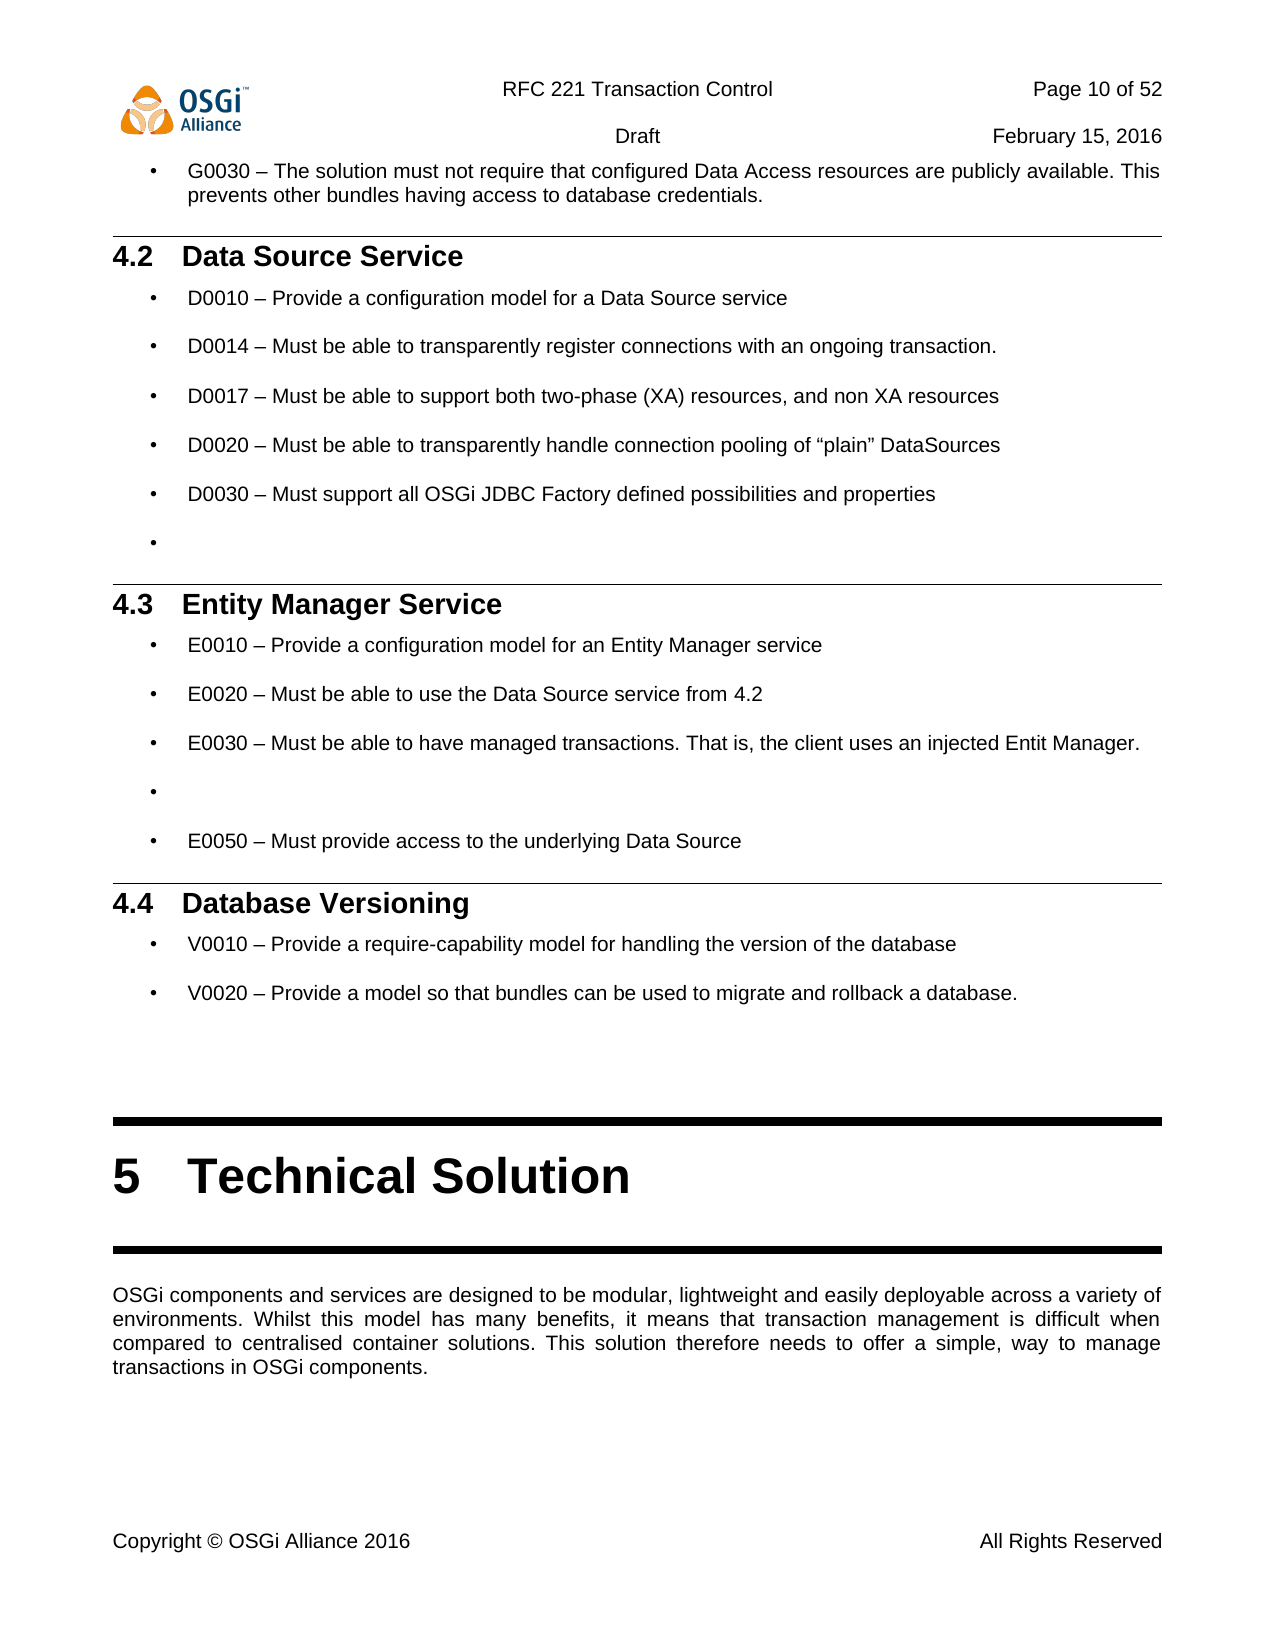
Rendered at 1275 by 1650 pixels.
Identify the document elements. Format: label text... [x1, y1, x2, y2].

subtitle Technical Solution [112, 1118, 1162, 1254]
list V0010 – Provide a require-capability model for handling the version of the database [150, 932, 1162, 956]
subtitle Data Source Service [112, 237, 1162, 273]
text OSGi components and services are designed to be modular, lightweight and easily deployable across a variety of environments. Whilst this model has many benefits, it means that transaction management is difficult when compared to centralised container solutions. This solution therefore needs to offer a simple, way to manage transactions in OSGi components. [112, 1283, 1162, 1379]
list E0030 – Must be able to have managed transactions. That is, the client uses an injected Entit Manager. [150, 731, 1162, 755]
list E0020 – Must be able to use the Data Source service from 4.2 [150, 682, 1162, 706]
list D0030 – Must support all OSGi JDBC Factory defined possibilities and properties [150, 482, 1162, 506]
list G0030 – The solution must not require that configured Data Access resources are publicly available. This prevents other bundles having access to database credentials. [150, 159, 1162, 207]
list D0014 – Must be able to transparently register connections with an ongoing transaction. [150, 334, 1162, 358]
list D0010 – Provide a configuration model for a Data Source service [150, 285, 1162, 309]
list V0020 – Provide a model so that bundles can be used to migrate and rollback a database. [150, 981, 1162, 1005]
subtitle Database Versioning [112, 884, 1162, 919]
list E0010 – Provide a configuration model for an Entity Manager service [150, 633, 1162, 657]
subtitle Entity Manager Service [112, 585, 1162, 621]
list E0050 – Must provide access to the underlying Data Source [150, 829, 1162, 853]
list D0020 – Must be able to transparently handle connection pooling of “plain” DataSources [150, 432, 1162, 457]
list D0017 – Must be able to support both two-phase (XA) resources, and non XA resources [150, 383, 1162, 407]
picture [113, 78, 257, 142]
